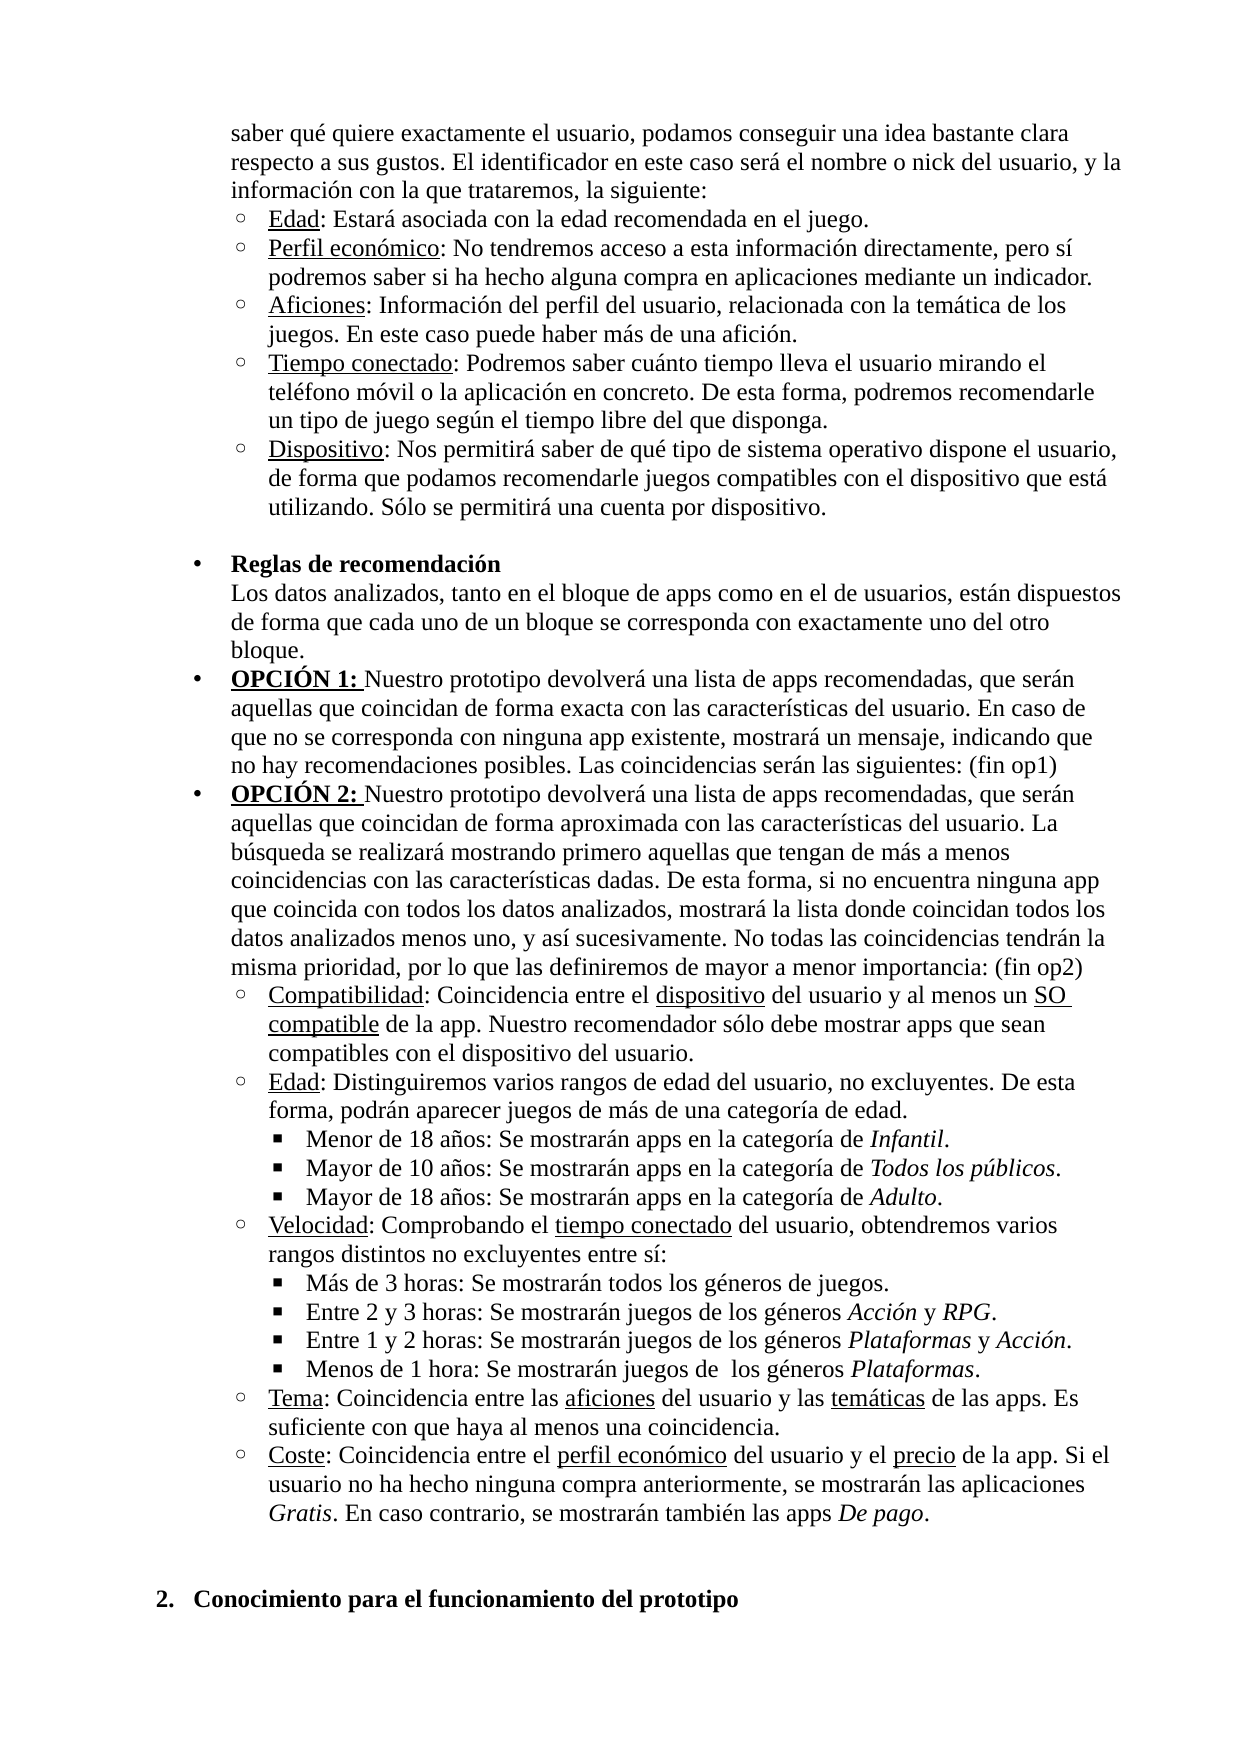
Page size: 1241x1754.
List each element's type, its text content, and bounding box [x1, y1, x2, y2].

list saber qué quiere exactamente el usuario, podamos conseguir una idea bastante clara respecto a sus gustos. El identificador en este caso será el nombre o nick del usuario, y la información con la que trataremos, la siguiente: [193, 118, 1122, 204]
list Conocimiento para el funcionamiento del prototipo [156, 1584, 1122, 1613]
list Dispositivo: Nos permitirá saber de qué tipo de sistema operativo dispone el usuario, de forma que podamos recomendarle juegos compatibles con el dispositivo que está utilizando. Sólo se permitirá una cuenta por dispositivo. [231, 434, 1122, 521]
list Perfil económico: No tendremos acceso a esta información directamente, pero sí podremos saber si ha hecho alguna compra en aplicaciones mediante un indicador. [231, 233, 1122, 291]
list Tema: Coincidencia entre las aficiones del usuario y las temáticas de las apps. Es suficiente con que haya al menos una coincidencia. [231, 1383, 1122, 1441]
list Menor de 18 años: Se mostrarán apps en la categoría de Infantil. [268, 1124, 1122, 1153]
list Edad: Distinguiremos varios rangos de edad del usuario, no excluyentes. De esta forma, podrán aparecer juegos de más de una categoría de edad. [231, 1067, 1122, 1124]
list Mayor de 10 años: Se mostrarán apps en la categoría de Todos los públicos. [268, 1153, 1122, 1182]
list Velocidad: Comprobando el tiempo conectado del usuario, obtendremos varios rangos distintos no excluyentes entre sí: [231, 1211, 1122, 1268]
list Menos de 1 hora: Se mostrarán juegos de los géneros Plataformas. [268, 1354, 1122, 1383]
list Mayor de 18 años: Se mostrarán apps en la categoría de Adulto. [268, 1182, 1122, 1211]
list Más de 3 horas: Se mostrarán todos los géneros de juegos. [268, 1268, 1122, 1297]
list Edad: Estará asociada con la edad recomendada en el juego. [231, 204, 1122, 233]
list OPCIÓN 2: Nuestro prototipo devolverá una lista de apps recomendadas, que serán aquellas que coincidan de forma aproximada con las características del usuario. La búsqueda se realizará mostrando primero aquellas que tengan de más a menos coincidencias con las características dadas. De esta forma, si no encuentra ninguna app que coincida con todos los datos analizados, mostrará la lista donde coincidan todos los datos analizados menos uno, y así sucesivamente. No todas las coincidencias tendrán la misma prioridad, por lo que las definiremos de mayor a menor importancia: (fin op2) [193, 779, 1122, 981]
list Reglas de recomendación [193, 549, 1122, 578]
list Tiempo conectado: Podremos saber cuánto tiempo lleva el usuario mirando el teléfono móvil o la aplicación en concreto. De esta forma, podremos recomendarle un tipo de juego según el tiempo libre del que disponga. [231, 348, 1122, 434]
list Entre 1 y 2 horas: Se mostrarán juegos de los géneros Plataformas y Acción. [268, 1326, 1122, 1354]
list OPCIÓN 1: Nuestro prototipo devolverá una lista de apps recomendadas, que serán aquellas que coincidan de forma exacta con las características del usuario. En caso de que no se corresponda con ninguna app existente, mostrará un mensaje, indicando que no hay recomendaciones posibles. Las coincidencias serán las siguientes: (fin op1) [193, 664, 1122, 779]
list Compatibilidad: Coincidencia entre el dispositivo del usuario y al menos un SO compatible de la app. Nuestro recomendador sólo debe mostrar apps que sean compatibles con el dispositivo del usuario. [231, 981, 1122, 1067]
list Coste: Coincidencia entre el perfil económico del usuario y el precio de la app. Si el usuario no ha hecho ninguna compra anteriormente, se mostrarán las aplicaciones Gratis. En caso contrario, se mostrarán también las apps De pago. [231, 1441, 1122, 1527]
list Los datos analizados, tanto en el bloque de apps como en el de usuarios, están dispuestos de forma que cada uno de un bloque se corresponda con exactamente uno del otro bloque. [193, 578, 1122, 664]
list Entre 2 y 3 horas: Se mostrarán juegos de los géneros Acción y RPG. [268, 1297, 1122, 1326]
list Aficiones: Información del perfil del usuario, relacionada con la temática de los juegos. En este caso puede haber más de una afición. [231, 291, 1122, 348]
